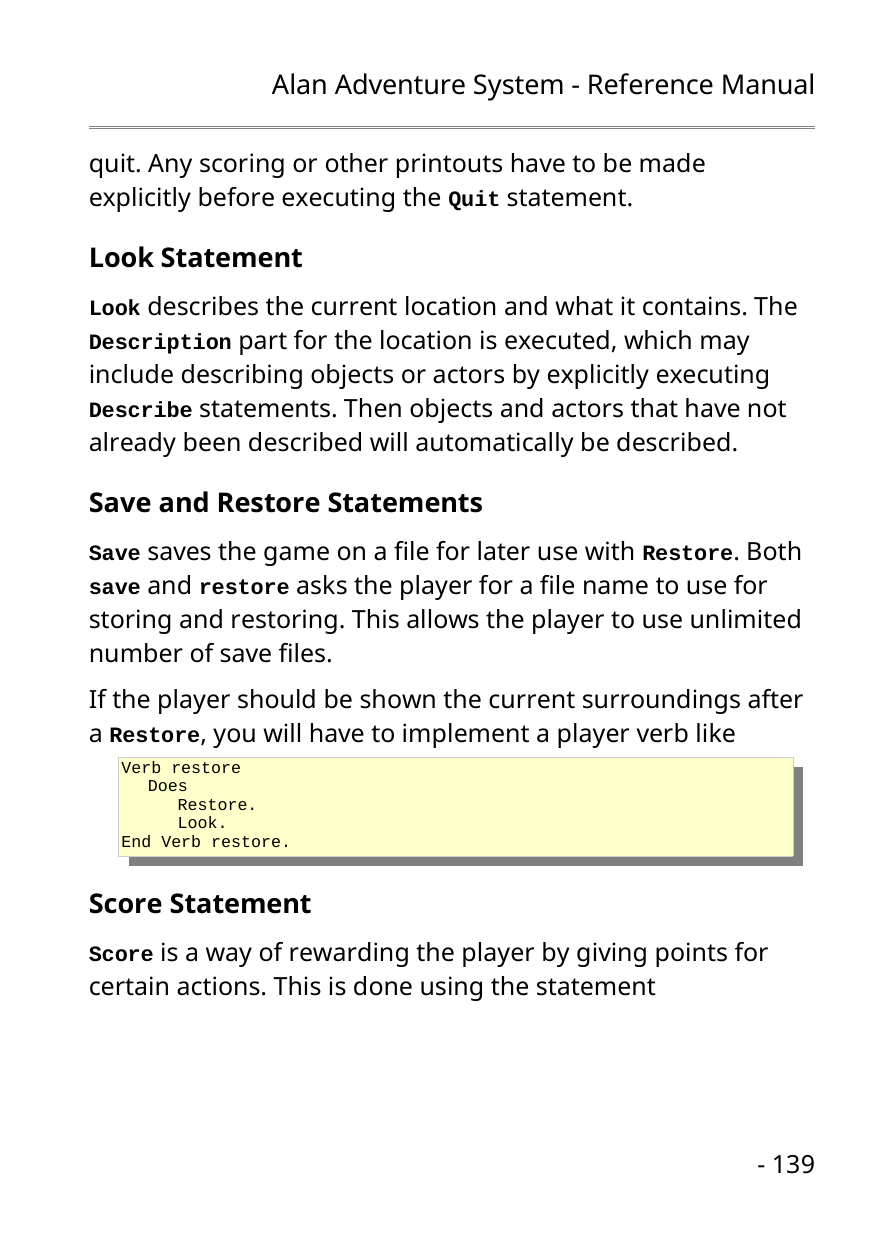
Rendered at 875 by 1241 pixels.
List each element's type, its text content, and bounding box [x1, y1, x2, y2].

text quit. Any scoring or other printouts have to be made explicitly before executing the Quit statement. [88, 146, 815, 213]
text Score is a way of rewarding the player by giving points for certain actions. This is done using the statement [88, 935, 815, 1003]
text Verb restore Does Restore. Look. End Verb restore. [119, 758, 793, 856]
text If the player should be shown the current surroundings after a Restore, you will have to implement a player verb like [88, 682, 815, 750]
subtitle Save and Restore Statements [88, 484, 815, 521]
subtitle Look Statement [88, 239, 815, 276]
text Look describes the current location and what it contains. The Descrip­tion part for the location is executed, which may include describing objects or actors by explicitly executing Describe statements. Then objects and ac­tors that have not already been described will automatically be described. [88, 289, 815, 458]
text Save saves the game on a file for later use with Restore. Both save and restore asks the player for a file name to use for storing and restoring. This allows the player to use unlimited number of save files. [88, 534, 815, 669]
subtitle Score Statement [88, 885, 815, 922]
